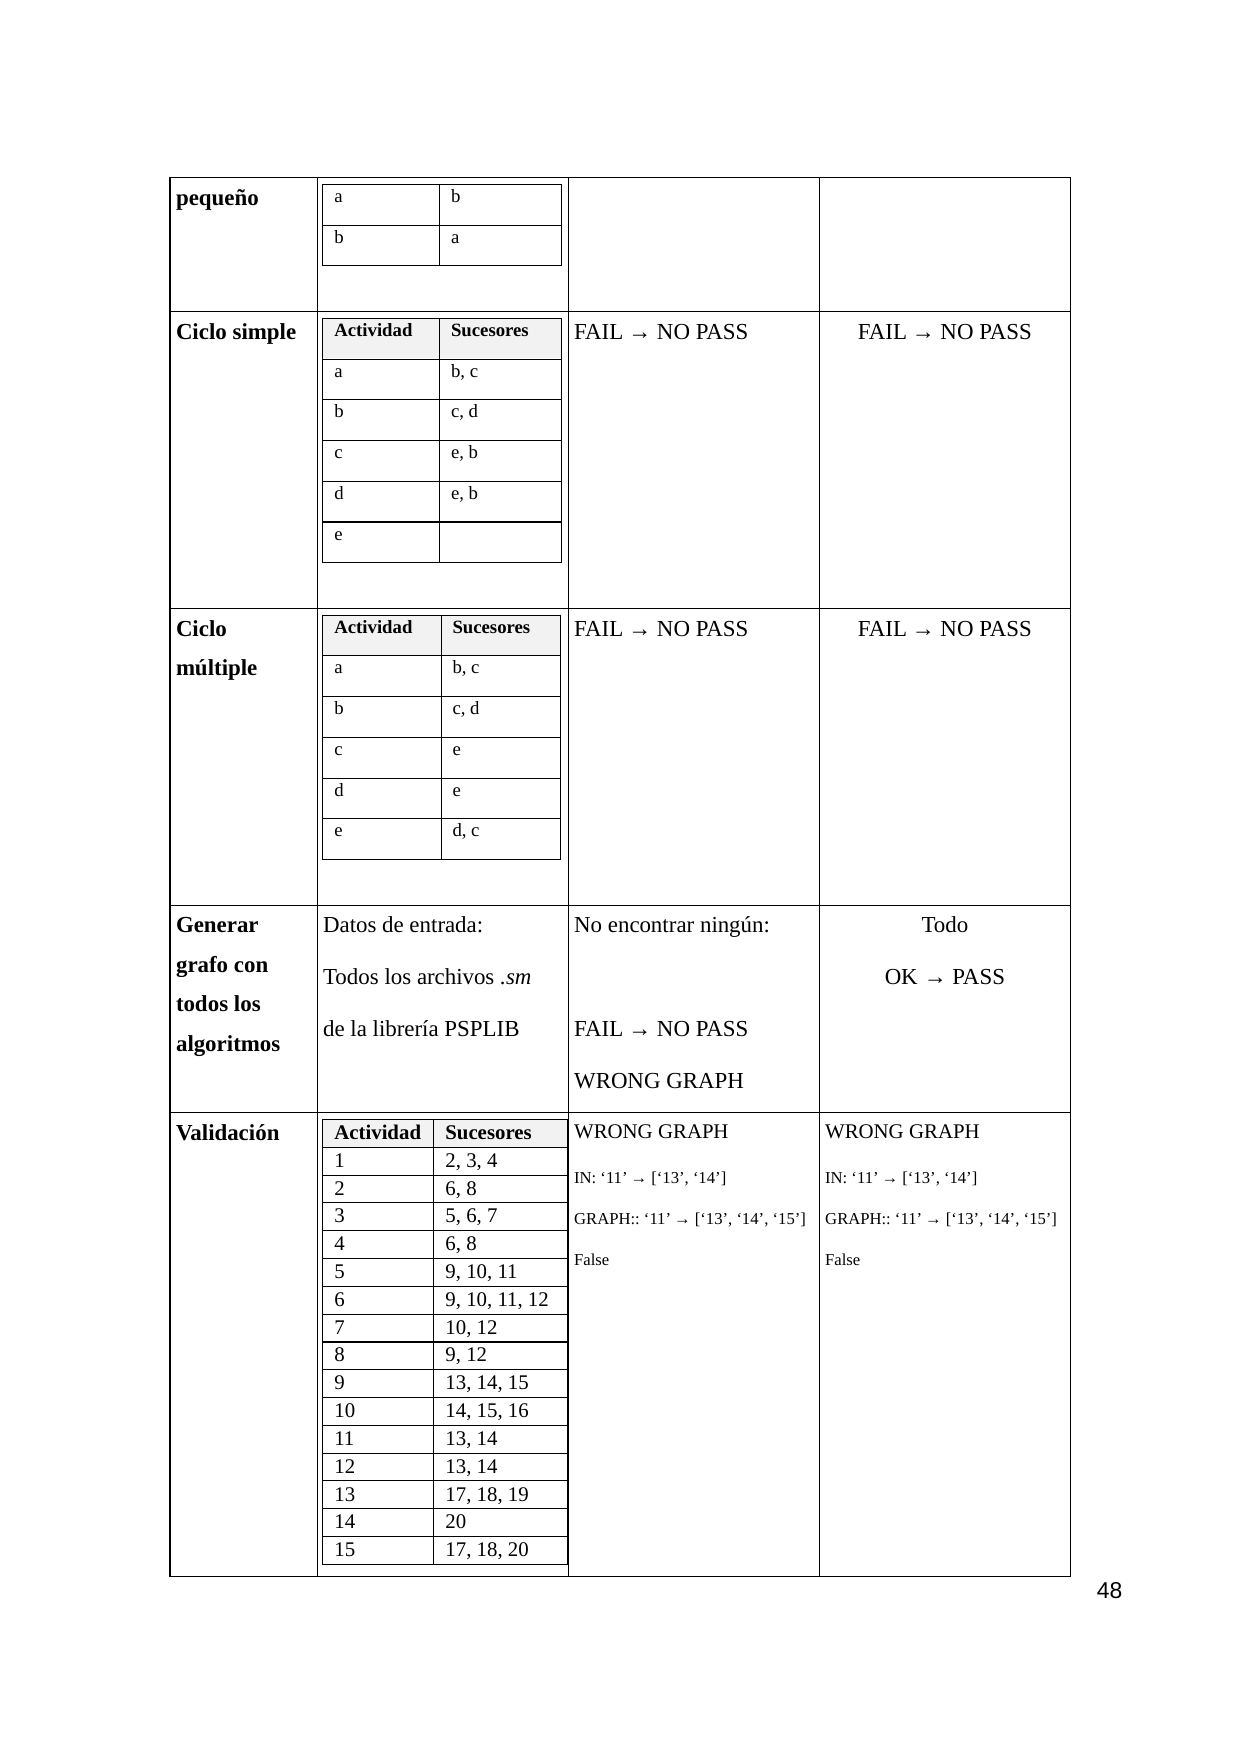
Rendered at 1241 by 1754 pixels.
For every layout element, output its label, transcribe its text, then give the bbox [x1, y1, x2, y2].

table_cell Generar grafo con todos los algoritmos [171, 906, 317, 1112]
table_cell 9, 12 [434, 1343, 567, 1369]
table_cell 9, 10, 11, 12 [434, 1287, 567, 1313]
table_cell 5, 6, 7 [434, 1203, 567, 1230]
table_header Sucesores [440, 319, 561, 358]
table_header Actividad [323, 319, 439, 358]
table_cell Ciclo múltiple [171, 609, 317, 904]
table_cell 13, 14 [434, 1454, 567, 1480]
table_cell c, d [442, 697, 560, 737]
table_cell b, c [442, 656, 560, 696]
table_header Sucesores [442, 616, 560, 655]
table_cell c, d [440, 400, 561, 440]
table_cell a [323, 360, 439, 399]
table_cell b [323, 226, 439, 265]
table_cell c [323, 441, 439, 481]
table_cell d [323, 779, 441, 818]
table_cell 1 [323, 1148, 433, 1174]
table_cell [318, 609, 568, 904]
table_cell Validación [171, 1113, 317, 1576]
table_cell 4 [323, 1231, 433, 1258]
table_cell [318, 178, 568, 311]
table_cell 3 [323, 1203, 433, 1230]
table_cell 5 [323, 1259, 433, 1286]
table_cell 13, 14, 15 [434, 1370, 567, 1397]
table_cell 10, 12 [434, 1315, 567, 1341]
table_cell e [442, 738, 560, 777]
table_cell FAIL → NO PASS [569, 312, 819, 608]
table_cell d, c [442, 819, 560, 859]
table_cell a [323, 656, 441, 696]
table_cell b [440, 185, 561, 225]
table_cell [318, 312, 568, 608]
table_cell [820, 178, 1070, 311]
table_cell FAIL → NO PASS [820, 312, 1070, 608]
table_cell No encontrar ningún: FAIL → NO PASS WRONG GRAPH [569, 906, 819, 1112]
table_cell pequeño [171, 178, 317, 311]
table_cell 12 [323, 1454, 433, 1480]
table_cell 14, 15, 16 [434, 1398, 567, 1425]
table_cell 10 [323, 1398, 433, 1425]
table_cell 15 [323, 1537, 433, 1564]
table_cell 20 [434, 1509, 567, 1536]
table_cell 17, 18, 19 [434, 1481, 567, 1508]
table_cell 6, 8 [434, 1176, 567, 1202]
table_cell 7 [323, 1315, 433, 1341]
table_cell Ciclo simple [171, 312, 317, 608]
table_cell 17, 18, 20 [434, 1537, 567, 1564]
table_cell WRONG GRAPH IN: ‘11’ → [‘13’, ‘14’] GRAPH:: ‘11’ → [‘13’, ‘14’, ‘15’] False [820, 1113, 1070, 1576]
table_cell a [440, 226, 561, 265]
table_cell 9, 10, 11 [434, 1259, 567, 1286]
table_header Actividad [323, 1120, 433, 1147]
table_cell 11 [323, 1426, 433, 1453]
table_cell FAIL → NO PASS [569, 609, 819, 904]
table_cell e, b [440, 441, 561, 481]
table_cell 13, 14 [434, 1426, 567, 1453]
table_cell 2 [323, 1176, 433, 1202]
table_cell c [323, 738, 441, 777]
table_cell Datos de entrada: Todos los archivos .sm de la librería PSPLIB [318, 906, 568, 1112]
table_cell b [323, 697, 441, 737]
table_cell b [323, 400, 439, 440]
table_cell FAIL → NO PASS [820, 609, 1070, 904]
table_cell 6 [323, 1287, 433, 1313]
table_cell d [323, 482, 439, 521]
table_cell 8 [323, 1343, 433, 1369]
table_header Sucesores [434, 1120, 567, 1147]
table_cell 2, 3, 4 [434, 1148, 567, 1174]
table_cell 13 [323, 1481, 433, 1508]
table_cell 6, 8 [434, 1231, 567, 1258]
table_cell e [323, 523, 439, 562]
table_cell 14 [323, 1509, 433, 1536]
table_cell [318, 1113, 568, 1576]
table_cell 9 [323, 1370, 433, 1397]
table_cell e [323, 819, 441, 859]
table_cell WRONG GRAPH IN: ‘11’ → [‘13’, ‘14’] GRAPH:: ‘11’ → [‘13’, ‘14’, ‘15’] False [569, 1113, 819, 1576]
table_cell [440, 523, 561, 562]
table_cell a [323, 185, 439, 225]
table_header Actividad [323, 616, 441, 655]
table_cell Todo OK → PASS [820, 906, 1070, 1112]
table_cell e [442, 779, 560, 818]
table_cell e, b [440, 482, 561, 521]
table_cell b, c [440, 360, 561, 399]
table_cell [569, 178, 819, 311]
